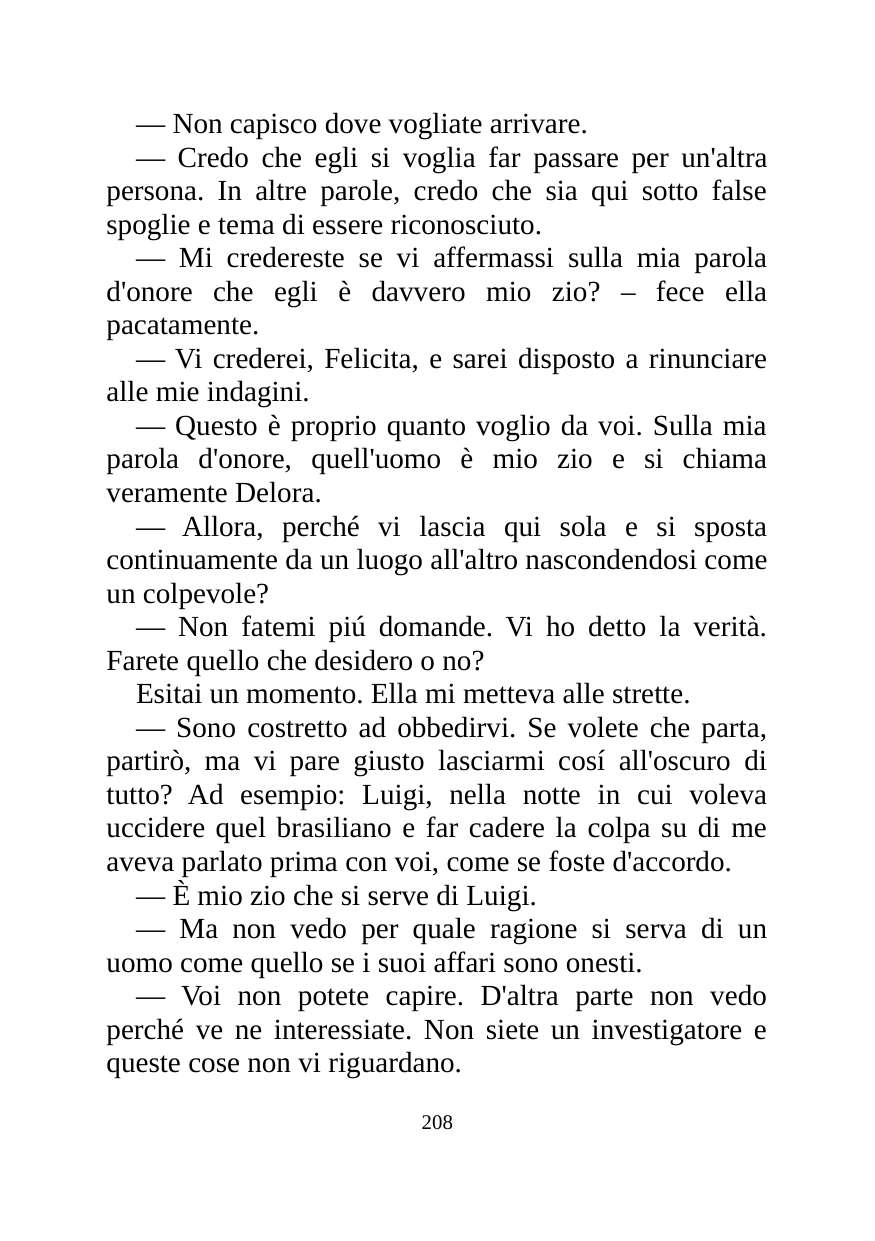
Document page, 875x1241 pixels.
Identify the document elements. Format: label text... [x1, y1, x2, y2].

text — Sono costretto ad obbedirvi. Se volete che parta, partirò, ma vi pare giusto lasciarmi cosí all'oscuro di tutto? Ad esempio: Luigi, nella notte in cui voleva uccidere quel brasiliano e far cadere la colpa su di me aveva parlato prima con voi, come se foste d'accordo. [106, 710, 768, 878]
text — Vi crederei, Felicita, e sarei disposto a rinunciare alle mie indagini. [106, 341, 768, 408]
text — Credo che egli si voglia far passare per un'altra persona. In altre parole, credo che sia qui sotto false spoglie e tema di essere riconosciuto. [106, 140, 768, 240]
text — Non capisco dove vogliate arrivare. [106, 106, 768, 140]
text — Questo è proprio quanto voglio da voi. Sulla mia parola d'onore, quell'uomo è mio zio e si chiama veramente Delora. [106, 408, 768, 509]
text — Allora, perché vi lascia qui sola e si sposta continuamente da un luogo all'altro nascondendosi come un colpevole? [106, 509, 768, 609]
text — È mio zio che si serve di Luigi. [106, 878, 768, 911]
text — Ma non vedo per quale ragione si serva di un uomo come quello se i suoi affari sono onesti. [106, 911, 768, 978]
text — Voi non potete capire. D'altra parte non vedo perché ve ne interessiate. Non siete un investigatore e queste cose non vi riguardano. [106, 978, 768, 1079]
text — Mi credereste se vi affermassi sulla mia parola d'onore che egli è davvero mio zio? – fece ella pacatamente. [106, 240, 768, 341]
text Esitai un momento. Ella mi metteva alle strette. [106, 676, 768, 710]
text — Non fatemi piú domande. Vi ho detto la verità. Farete quello che desidero o no? [106, 609, 768, 676]
